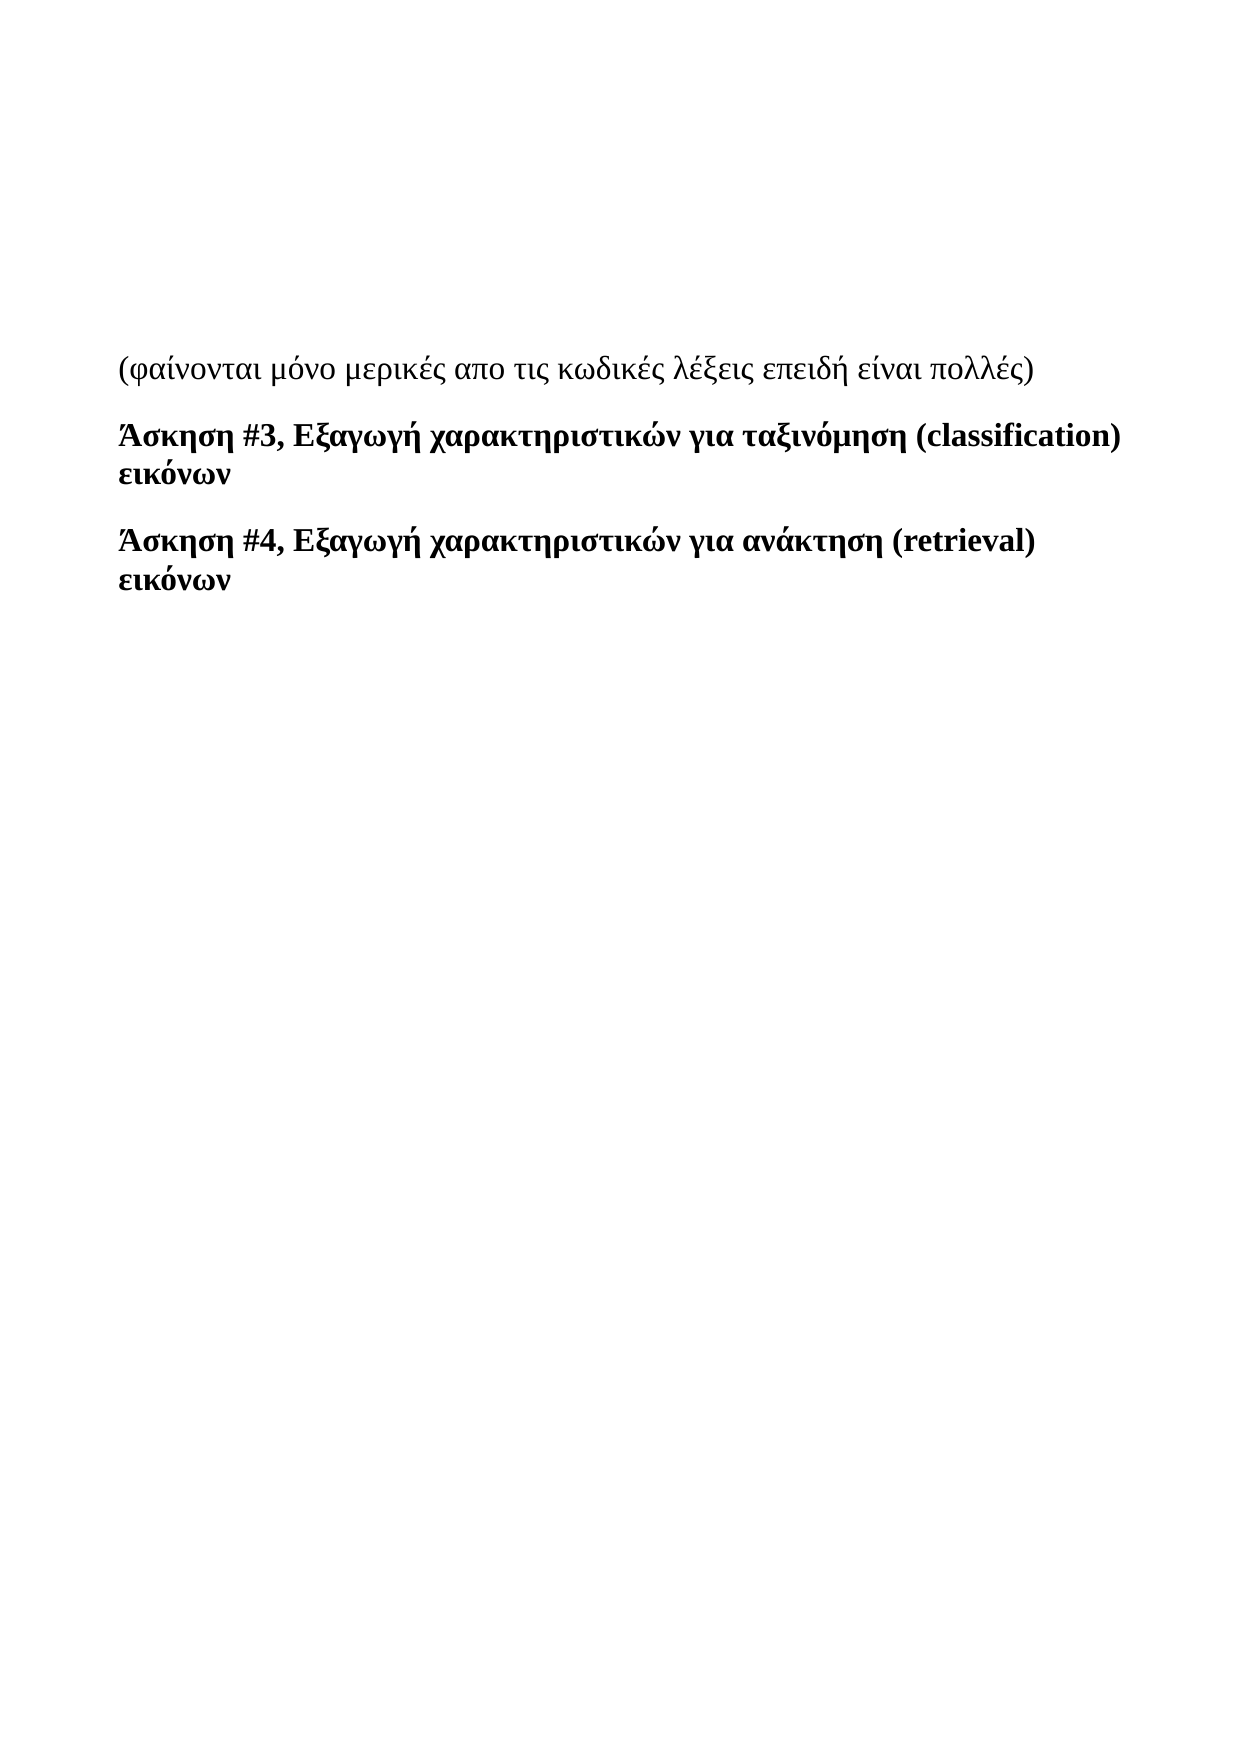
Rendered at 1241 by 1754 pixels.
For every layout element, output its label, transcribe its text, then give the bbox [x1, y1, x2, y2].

text Άσκηση #3, Εξαγωγή χαρακτηριστικών για ταξινόμηση (classification) εικόνων [118, 415, 1122, 492]
text (φαίνονται μόνο μερικές απο τις κωδικές λέξεις επειδή είναι πολλές) [118, 348, 1122, 386]
text Άσκηση #4, Εξαγωγή χαρακτηριστικών για ανάκτηση (retrieval) εικόνων [118, 521, 1122, 597]
